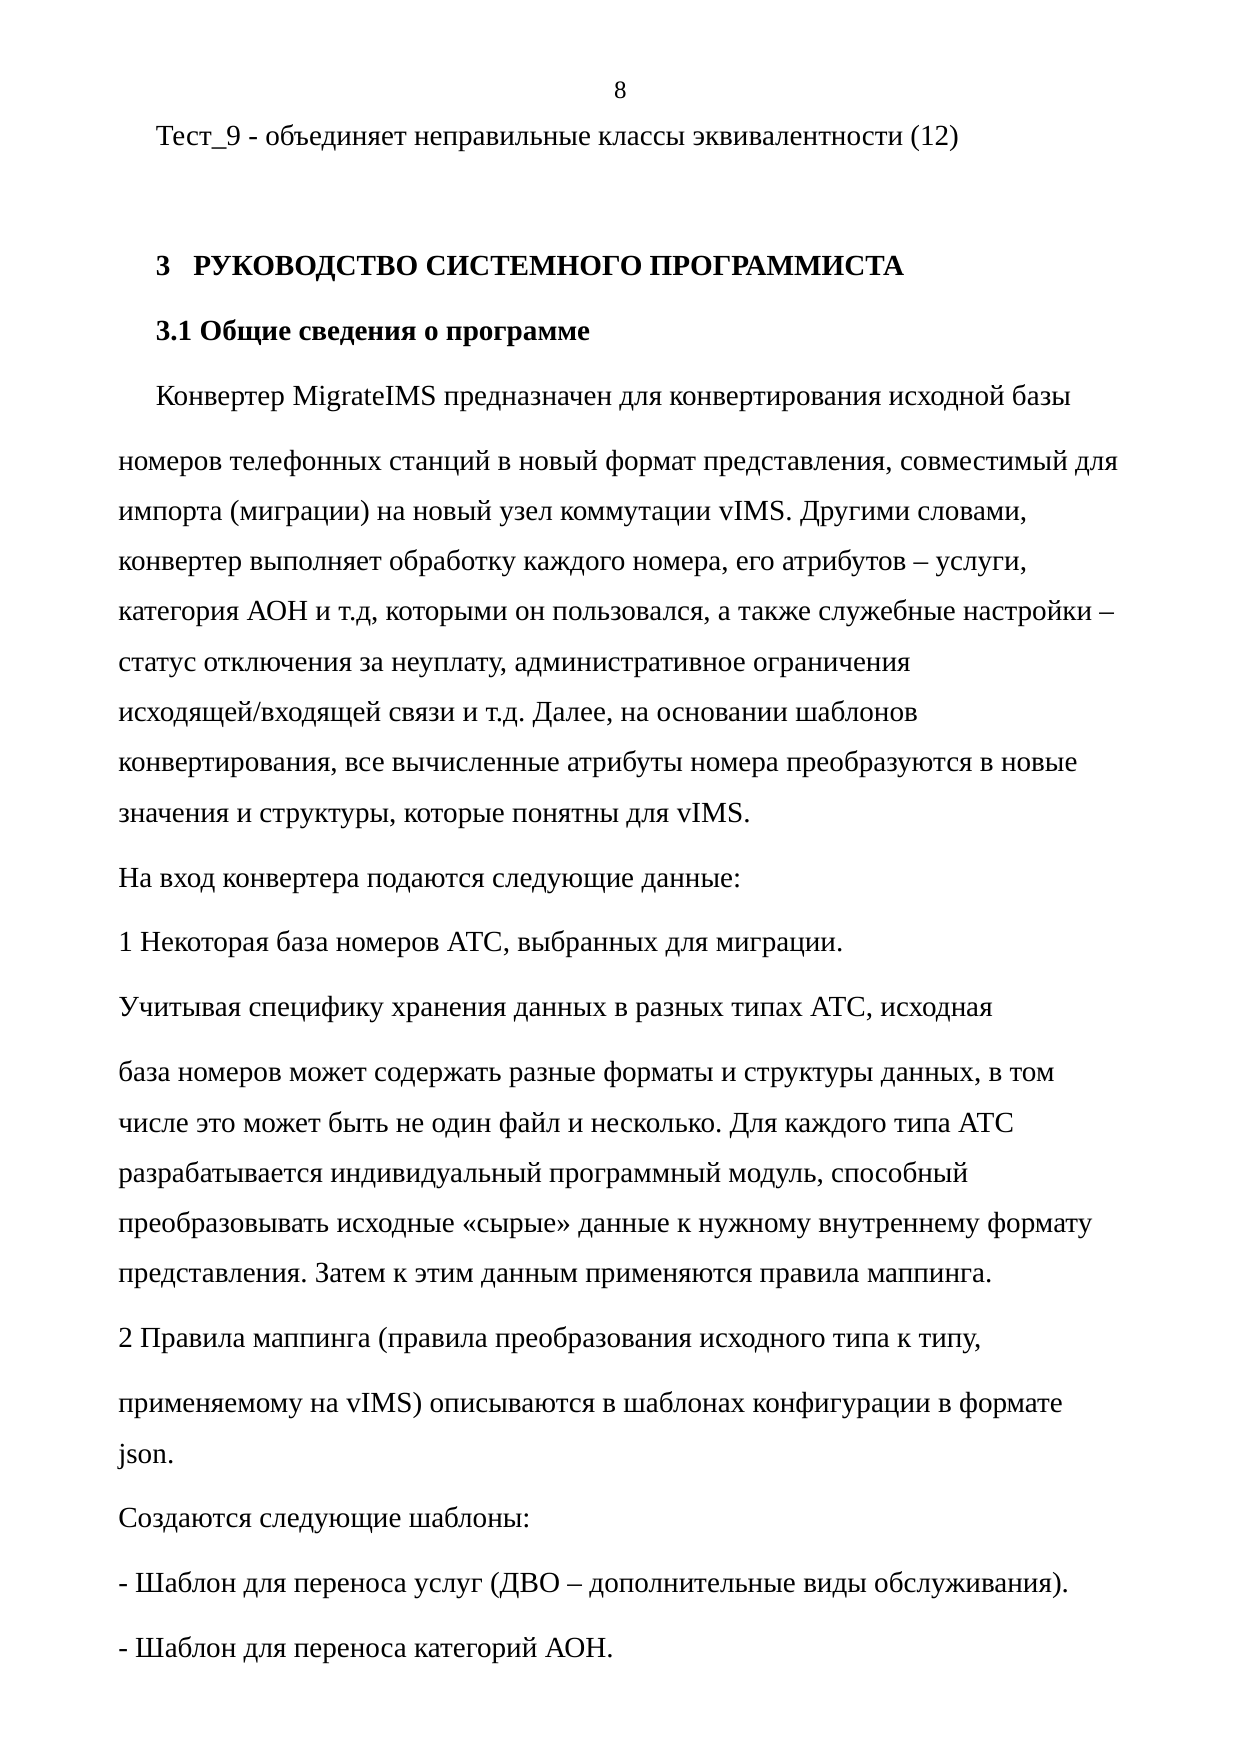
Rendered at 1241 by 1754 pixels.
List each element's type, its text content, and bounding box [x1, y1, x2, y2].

text Конвертер MigrateIMS предназначен для конвертирования исходной базы [156, 378, 1122, 411]
text номеров телефонных станций в новый формат представления, совместимый для импорта (миграции) на новый узел коммутации vIMS. Другими словами, конвертер выполняет обработку каждого номера, его атрибутов – услуги, категория АОН и т.д, которыми он пользовался, а также служебные настройки – статус отключения за неуплату, административное ограничения исходящей/входящей связи и т.д. Далее, на основании шаблонов конвертирования, все вычисленные атрибуты номера преобразуются в новые значения и структуры, которые понятны для vIMS. [118, 443, 1122, 828]
text применяемому на vIMS) описываются в шаблонах конфигурации в формате json. [118, 1385, 1122, 1469]
text На вход конвертера подаются следующие данные: [118, 860, 1122, 893]
text - Шаблон для переноса категорий АОН. [118, 1630, 1122, 1664]
text Создаются следующие шаблоны: [118, 1501, 1122, 1534]
list РУКОВОДСТВО СИСТЕМНОГО ПРОГРАММИСТА [156, 248, 1122, 281]
text Тест_9 - объединяет неправильные классы эквивалентности (12) [118, 118, 1122, 152]
text - Шаблон для переноса услуг (ДВО – дополнительные виды обслуживания). [118, 1566, 1122, 1599]
text Учитывая специфику хранения данных в разных типах АТС, исходная [118, 989, 1122, 1023]
text 1 Некоторая база номеров АТС, выбранных для миграции. [118, 924, 1122, 958]
text база номеров может содержать разные форматы и структуры данных, в том числе это может быть не один файл и несколько. Для каждого типа АТС разрабатывается индивидуальный программный модуль, способный преобразовывать исходные «сырые» данные к нужному внутреннему формату представления. Затем к этим данным применяются правила маппинга. [118, 1054, 1122, 1289]
text 2 Правила маппинга (правила преобразования исходного типа к типу, [118, 1321, 1122, 1354]
text 3.1 Общие сведения о программе [156, 313, 1122, 346]
